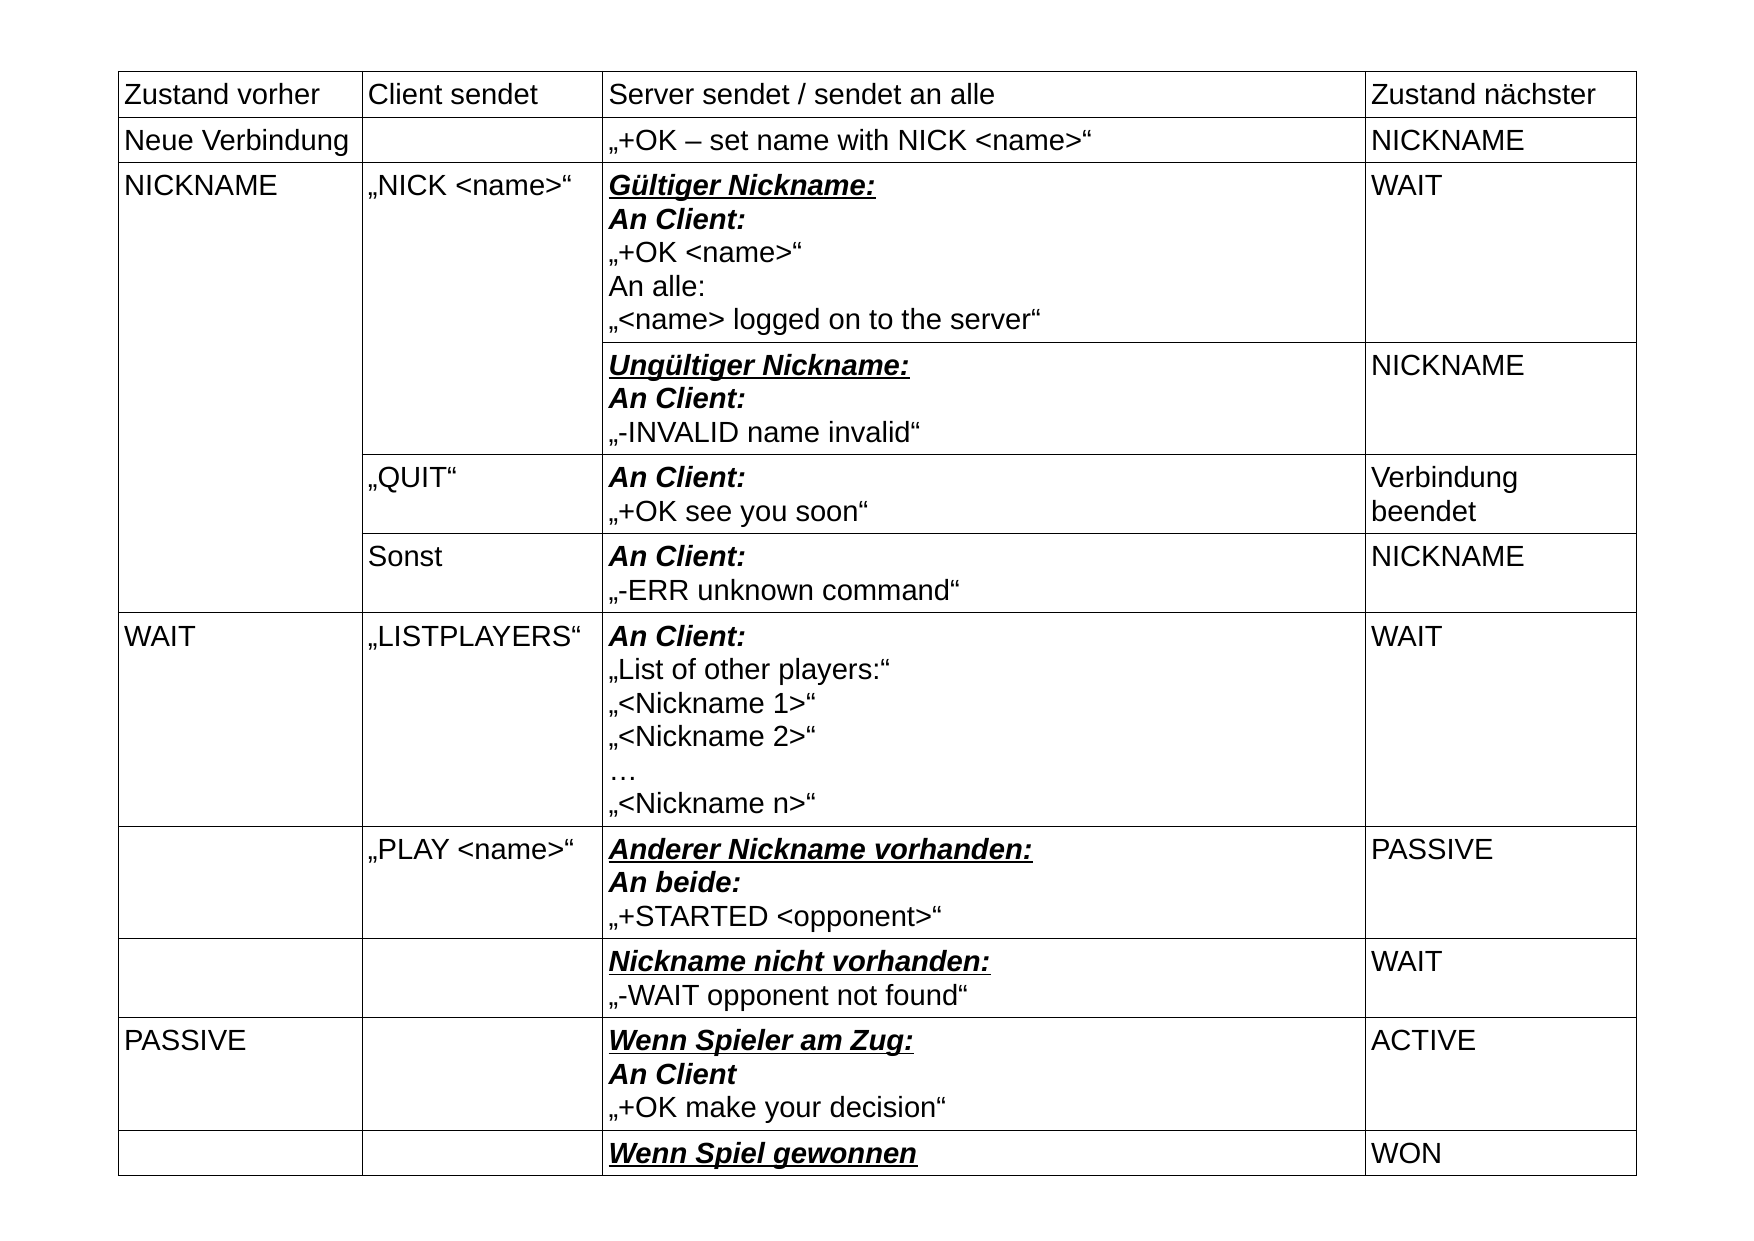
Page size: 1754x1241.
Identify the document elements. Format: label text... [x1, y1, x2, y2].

table_cell [119, 533, 362, 612]
table_cell Nickname nicht vorhanden: „-WAIT opponent not found“ [603, 939, 1365, 1017]
table_cell „LISTPLAYERS“ [363, 613, 602, 826]
table_cell WAIT [1366, 613, 1636, 826]
table_cell An Client: „List of other players:“ „<Nickname 1>“ „<Nickname 2>“ … „<Nickname n>“ [603, 613, 1365, 826]
table_cell An Client: „+OK see you soon“ [603, 455, 1365, 533]
table_cell NICKNAME [1366, 534, 1636, 612]
table_header Zustand nächster [1366, 72, 1636, 116]
table_header Zustand vorher [119, 72, 362, 116]
table_cell [119, 827, 362, 938]
table_cell WAIT [1366, 939, 1636, 1017]
table_cell ACTIVE [1366, 1018, 1636, 1130]
table_cell Wenn Spiel gewonnen [603, 1131, 1365, 1175]
table_cell „NICK <name>“ [363, 163, 602, 342]
table_cell Anderer Nickname vorhanden: An beide: „+STARTED <opponent>“ [603, 827, 1365, 938]
table_cell Neue Verbindung [119, 118, 362, 162]
table_cell NICKNAME [1366, 118, 1636, 162]
table_cell [363, 1131, 602, 1175]
table_cell An Client: „-ERR unknown command“ [603, 534, 1365, 612]
table_cell PASSIVE [119, 1018, 362, 1130]
table_cell [363, 1018, 602, 1130]
table_cell [363, 342, 602, 454]
table_cell „+OK – set name with NICK <name>“ [603, 118, 1365, 162]
table_cell Gültiger Nickname: An Client: „+OK <name>“ An alle: „<name> logged on to the server“ [603, 163, 1365, 342]
table_cell WAIT [119, 613, 362, 826]
table_cell [119, 342, 362, 454]
table_cell WON [1366, 1131, 1636, 1175]
table_header Server sendet / sendet an alle [603, 72, 1365, 116]
table_cell NICKNAME [119, 163, 362, 342]
table_cell „PLAY <name>“ [363, 827, 602, 938]
table_cell Ungültiger Nickname: An Client: „-INVALID name invalid“ [603, 343, 1365, 454]
table_cell Wenn Spieler am Zug: An Client „+OK make your decision“ [603, 1018, 1365, 1130]
table_cell Verbindung beendet [1366, 455, 1636, 533]
table_cell PASSIVE [1366, 827, 1636, 938]
table_cell WAIT [1366, 163, 1636, 342]
table_cell Sonst [363, 534, 602, 612]
table_cell [119, 939, 362, 1017]
table_cell [363, 118, 602, 162]
table_header Client sendet [363, 72, 602, 116]
table_cell [363, 939, 602, 1017]
table_cell [119, 454, 362, 533]
table_cell „QUIT“ [363, 455, 602, 533]
table_cell [119, 1131, 362, 1175]
table_cell NICKNAME [1366, 343, 1636, 454]
